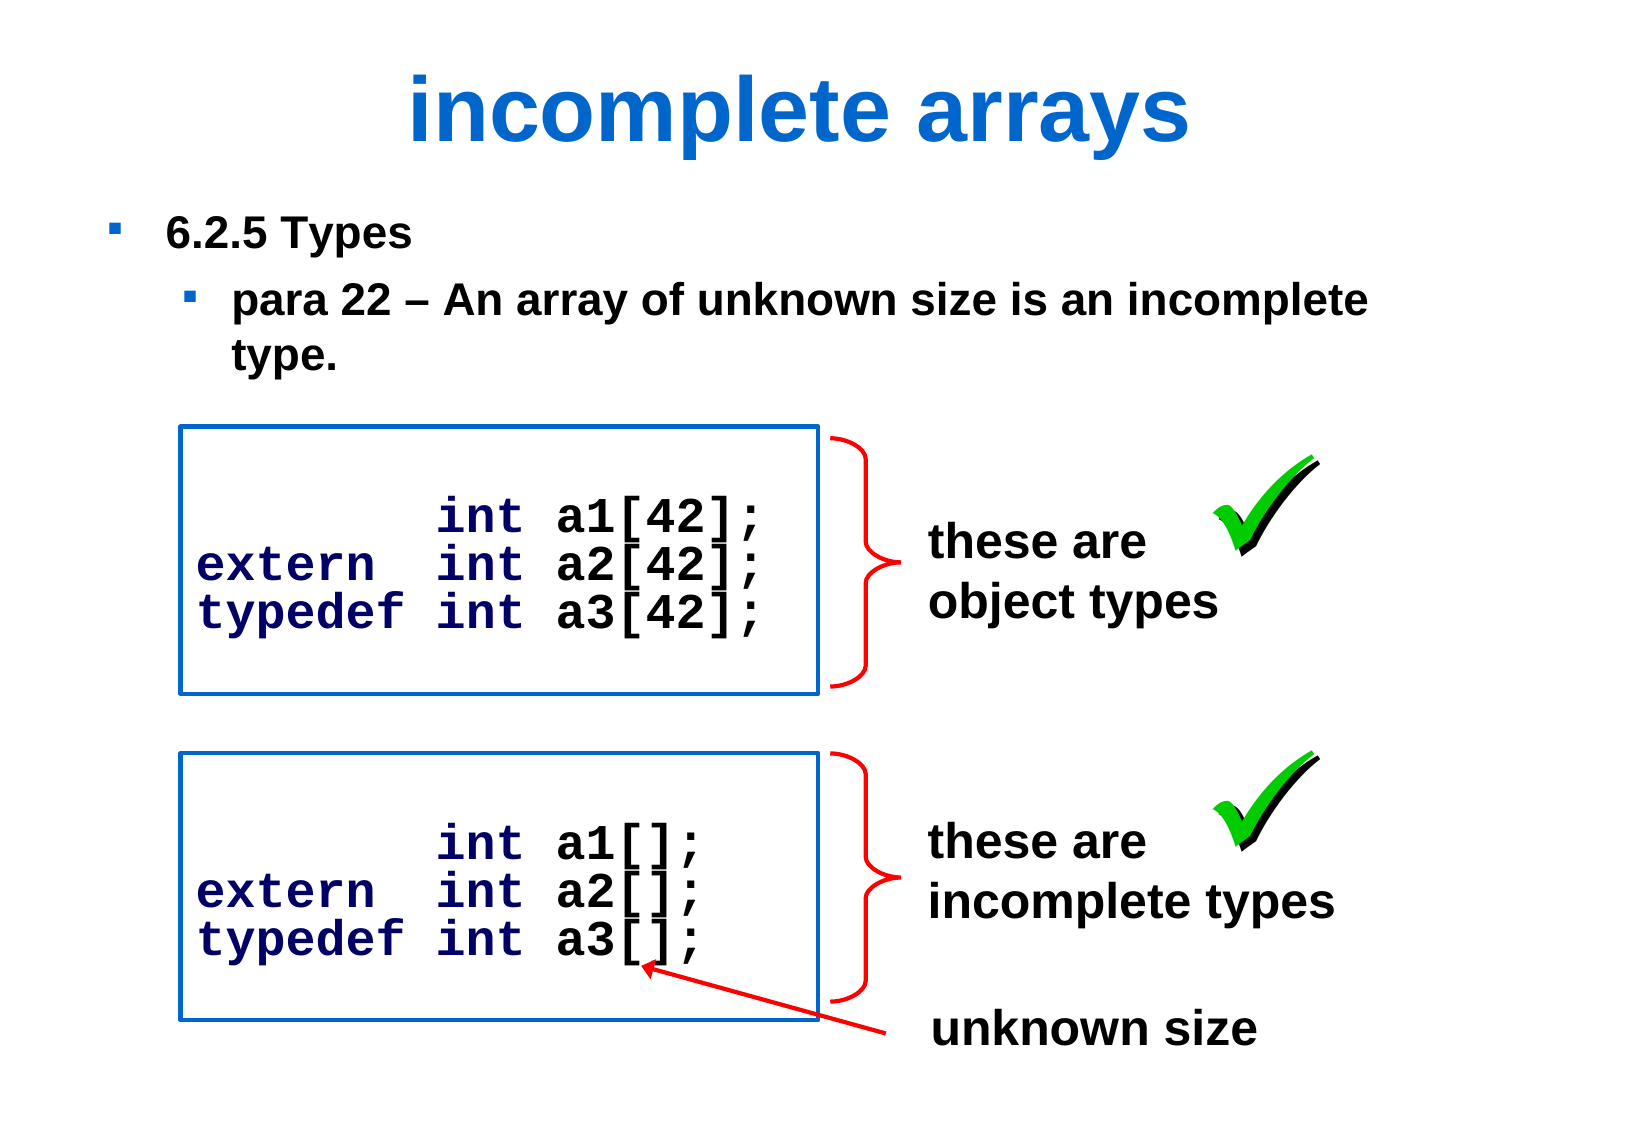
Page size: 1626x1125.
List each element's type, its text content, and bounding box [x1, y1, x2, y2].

text_box these are incomplete types [912, 800, 1352, 936]
text_box these are object types [912, 500, 1235, 636]
text_box unknown size [915, 987, 1274, 1063]
text_box  [1186, 708, 1376, 904]
text_box int a1[]; extern int a2[]; typedef int a3[]; [180, 753, 819, 1021]
list 6.2.5 Types para 22 – An array of unknown size is an incomplete type. [94, 194, 1432, 1081]
text_box  [1186, 413, 1376, 609]
title incomplete arrays [135, 35, 1465, 174]
text_box int a1[42]; extern int a2[42]; typedef int a3[42]; [180, 426, 819, 694]
